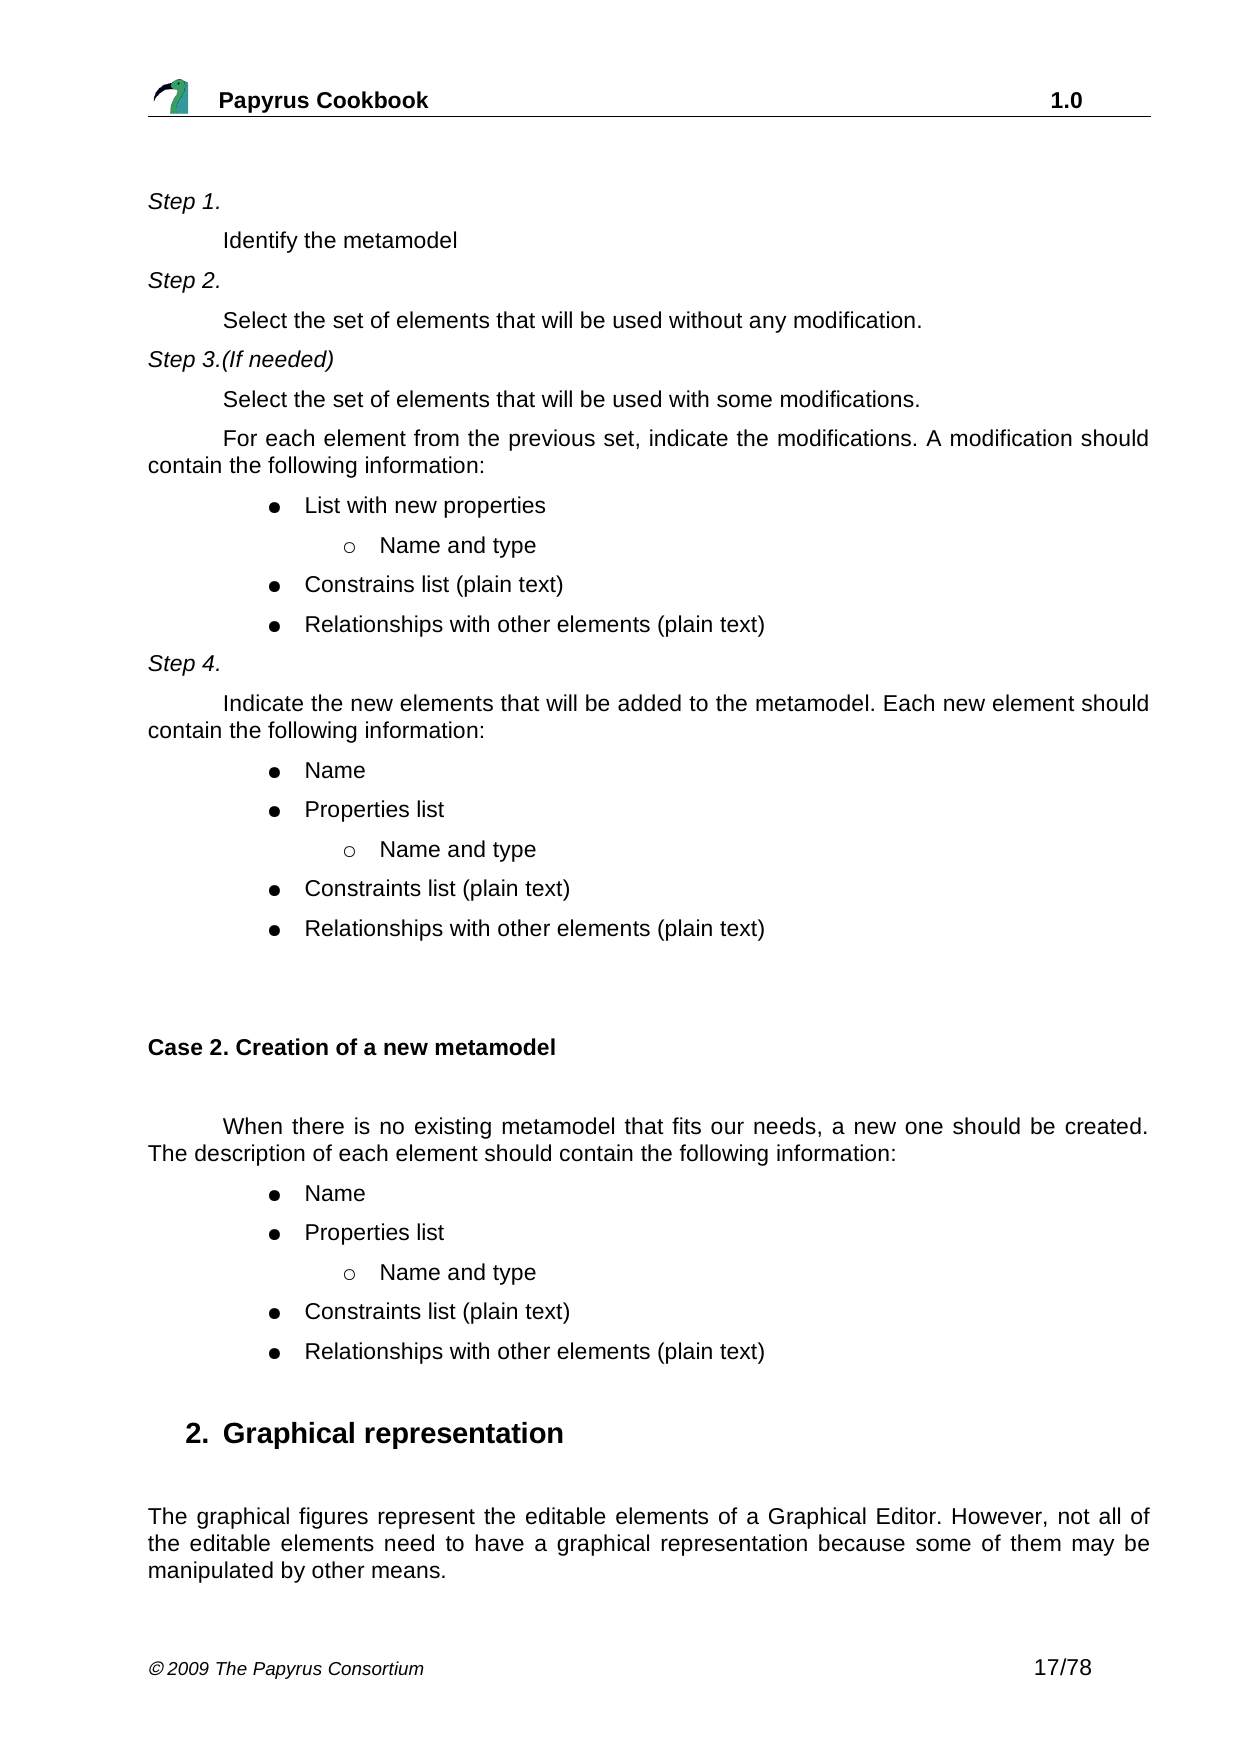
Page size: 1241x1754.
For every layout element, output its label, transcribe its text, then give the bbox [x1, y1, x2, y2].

text Case 2. Creation of a new metamodel [148, 1033, 1151, 1060]
list Name and type [342, 1258, 1151, 1285]
text Select the set of elements that will be used without any modification. [148, 306, 1151, 333]
text Identify the metamodel [148, 227, 1151, 254]
text Step 4. [148, 650, 1151, 677]
list Properties list [267, 796, 1151, 823]
text Select the set of elements that will be used with some modifications. [148, 385, 1151, 412]
list Properties list [267, 1218, 1151, 1246]
list Name [267, 1179, 1151, 1206]
list Name and type [342, 531, 1151, 558]
list Constraints list (plain text) [267, 875, 1151, 902]
text When there is no existing metamodel that fits our needs, a new one should be created. The description of each element should contain the following information: [148, 1112, 1151, 1166]
text Step 3.(If needed) [148, 346, 1151, 373]
list Relationships with other elements (plain text) [267, 610, 1151, 637]
list Constrains list (plain text) [267, 571, 1151, 598]
list Graphical representation [185, 1416, 1151, 1450]
text The graphical figures represent the editable elements of a Graphical Editor. However, not all of the editable elements need to have a graphical representation because some of them may be manipulated by other means. [148, 1502, 1151, 1583]
list Constraints list (plain text) [267, 1298, 1151, 1325]
list Relationships with other elements (plain text) [267, 914, 1151, 941]
list List with new properties [267, 491, 1151, 518]
list Relationships with other elements (plain text) [267, 1337, 1151, 1364]
text For each element from the previous set, indicate the modifications. A modification should contain the following information: [148, 425, 1151, 479]
text Step 1. [148, 187, 1151, 214]
list Name and type [342, 835, 1151, 862]
text Indicate the new elements that will be added to the metamodel. Each new element should contain the following information: [148, 689, 1151, 743]
picture [153, 79, 189, 114]
text Step 2. [148, 266, 1151, 293]
list Name [267, 756, 1151, 783]
